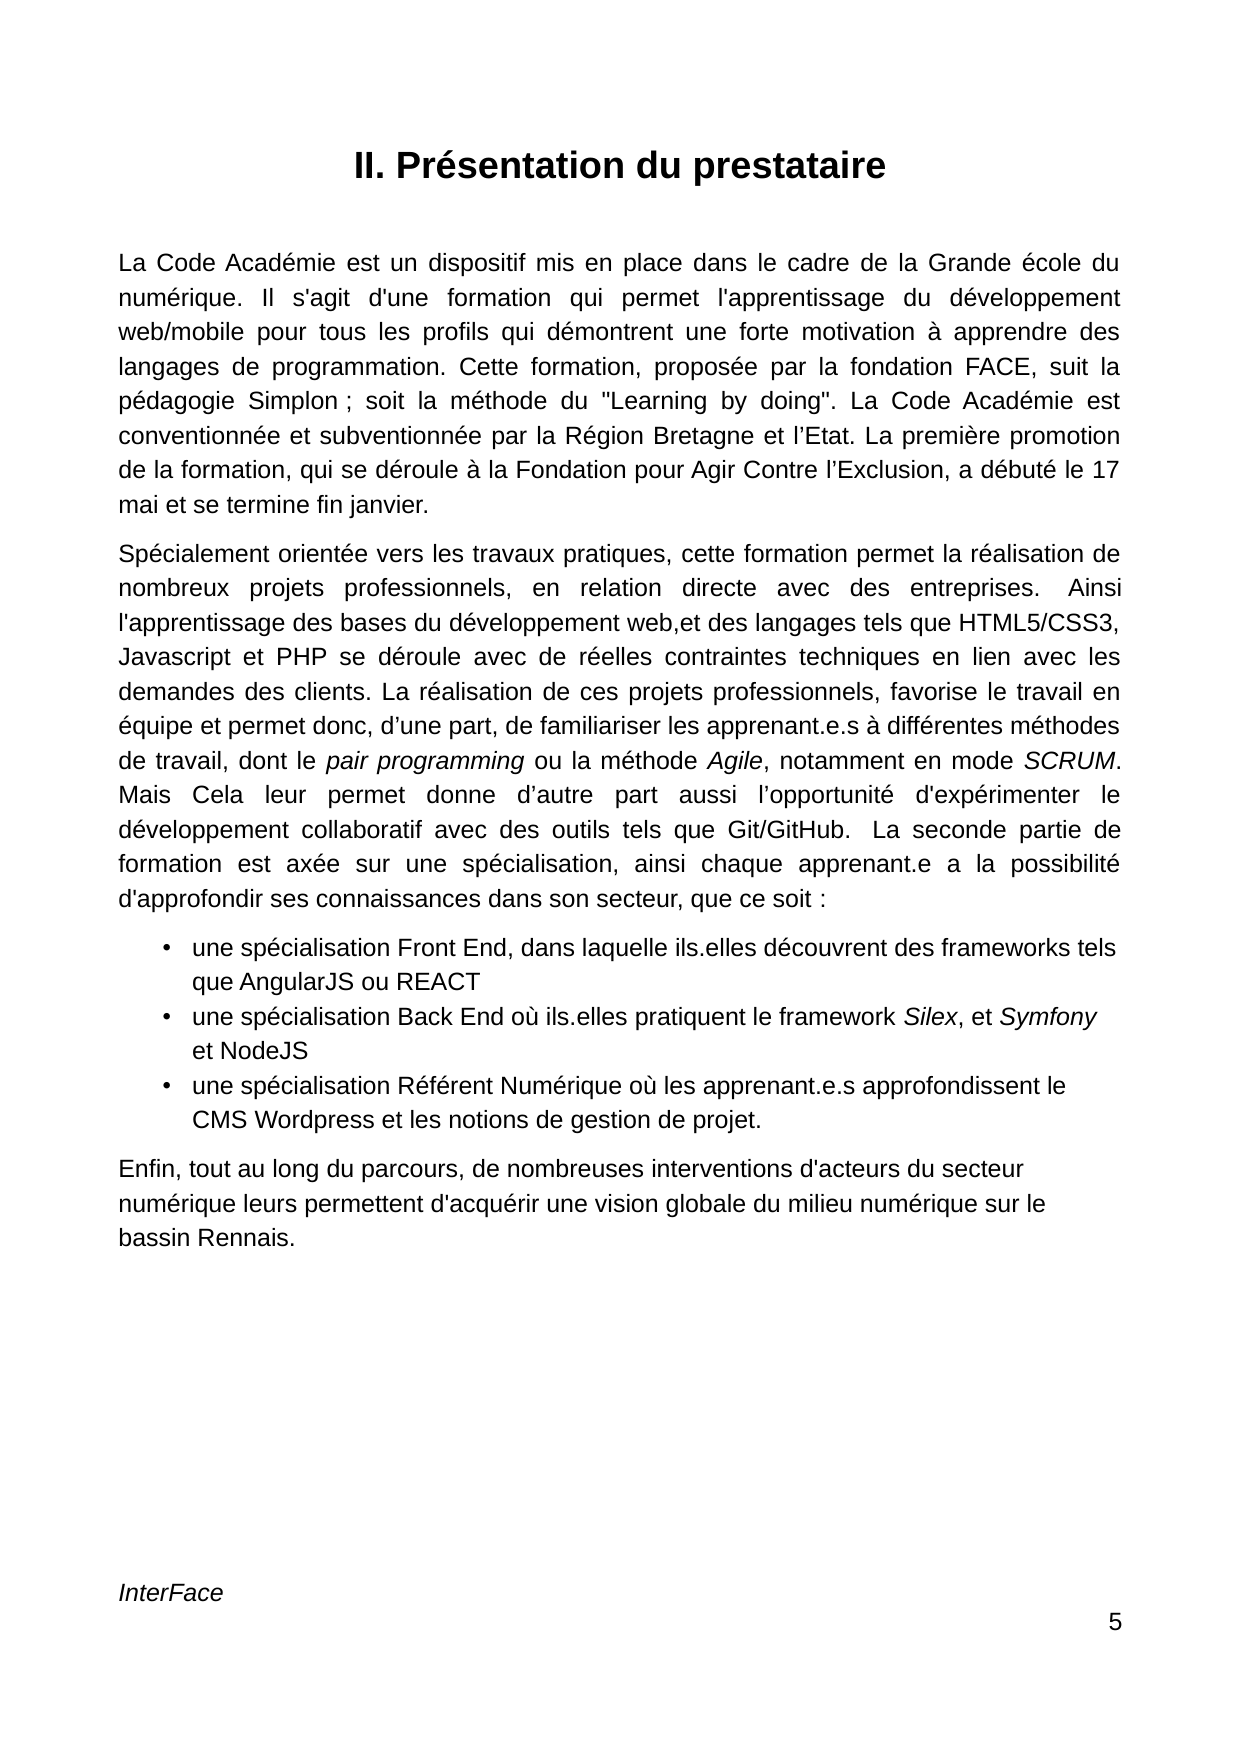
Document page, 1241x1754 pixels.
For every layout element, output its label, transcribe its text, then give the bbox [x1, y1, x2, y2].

text Enfin, tout au long du parcours, de nombreuses interventions d'acteurs du secteur numérique leurs permettent d'acquérir une vision globale du milieu numérique sur le bassin Rennais. [118, 1154, 1122, 1252]
list une spécialisation Back End où ils.elles pratiquent le framework Silex, et Symfony et NodeJS [162, 1002, 1122, 1065]
list une spécialisation Front End, dans laquelle ils.elles découvrent des frameworks tels que AngularJS ou REACT [162, 933, 1122, 996]
list une spécialisation Référent Numérique où les apprenant.e.s approfondissent le CMS Wordpress et les notions de gestion de projet. [162, 1071, 1122, 1134]
subtitle II. Présentation du prestataire [118, 143, 1122, 187]
subtitle La Code Académie est un dispositif mis en place dans le cadre de la Grande école du numérique. Il s'agit d'une formation qui permet l'apprentissage du développement web/mobile pour tous les profils qui démontrent une forte motivation à apprendre des langages de programmation. Cette formation, proposée par la fondation FACE, suit la pédagogie Simplon ; soit la méthode du "Learning by doing". La Code Académie est conventionnée et subventionnée par la Région Bretagne et l’Etat. La première promotion de la formation, qui se déroule à la Fondation pour Agir Contre l’Exclusion, a débuté le 17 mai et se termine fin janvier. [118, 248, 1122, 518]
subtitle Spécialement orientée vers les travaux pratiques, cette formation permet la réalisation de nombreux projets professionnels, en relation directe avec des entreprises. Ainsi l'apprentissage des bases du développement web,et des langages tels que HTML5/CSS3, Javascript et PHP se déroule avec de réelles contraintes techniques en lien avec les demandes des clients. La réalisation de ces projets professionnels, favorise le travail en équipe et permet donc, d’une part, de familiariser les apprenant.e.s à différentes méthodes de travail, dont le pair programming ou la méthode Agile, notamment en mode SCRUM. Mais Cela leur permet donne d’autre part aussi l’opportunité d'expérimenter le développement collaboratif avec des outils tels que Git/GitHub. La seconde partie de formation est axée sur une spécialisation, ainsi chaque apprenant.e a la possibilité d'approfondir ses connaissances dans son secteur, que ce soit : [118, 539, 1122, 912]
